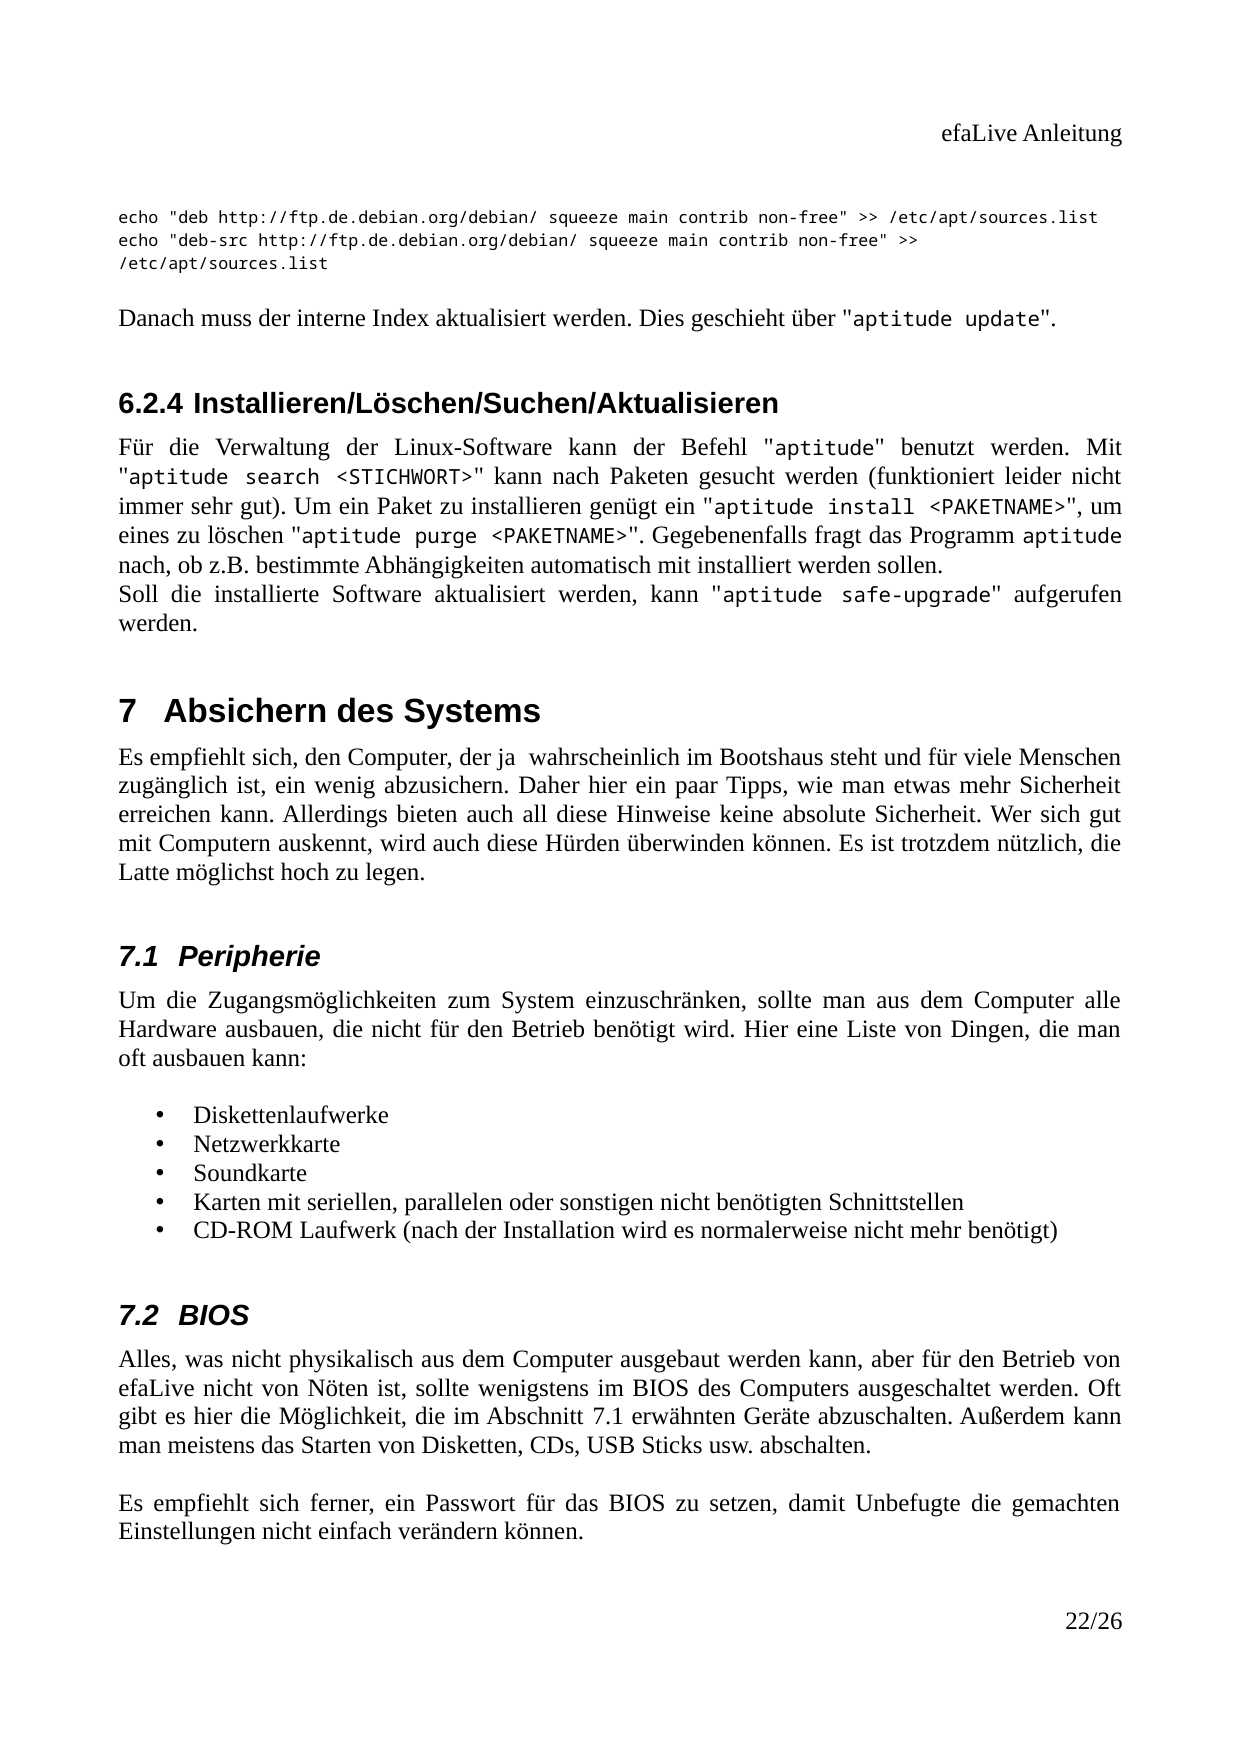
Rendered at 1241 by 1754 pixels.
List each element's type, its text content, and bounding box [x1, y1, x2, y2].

list Karten mit seriellen, parallelen oder sonstigen nicht benötigten Schnittstellen [156, 1187, 1122, 1215]
text Für die Verwaltung der Linux-Software kann der Befehl "aptitude" benutzt werden. Mit "aptitude search <STICHWORT>" kann nach Paketen gesucht werden (funktioniert leider nicht immer sehr gut). Um ein Paket zu installieren genügt ein "aptitude install <PAKETNAME>", um eines zu löschen "aptitude purge <PAKETNAME>". Gegebenenfalls fragt das Programm aptitude nach, ob z.B. bestimmte Abhängigkeiten automatisch mit installiert werden sollen. [118, 432, 1122, 579]
text Alles, was nicht physikalisch aus dem Computer ausgebaut werden kann, aber für den Betrieb von efaLive nicht von Nöten ist, sollte wenigstens im BIOS des Computers ausgeschaltet werden. Oft gibt es hier die Möglichkeit, die im Abschnitt 7.1 erwähnten Geräte abzuschalten. Außerdem kann man meistens das Starten von Disketten, CDs, USB Sticks usw. abschalten. [118, 1344, 1122, 1459]
text Es empfiehlt sich, den Computer, der ja wahrscheinlich im Bootshaus steht und für viele Menschen zugänglich ist, ein wenig abzusichern. Daher hier ein paar Tipps, wie man etwas mehr Sicherheit erreichen kann. Allerdings bieten auch all diese Hinweise keine absolute Sicherheit. Wer sich gut mit Computern auskennt, wird auch diese Hürden überwinden können. Es ist trotzdem nützlich, die Latte möglichst hoch zu legen. [118, 742, 1122, 886]
text Um die Zugangsmöglichkeiten zum System einzuschränken, sollte man aus dem Computer alle Hardware ausbauen, die nicht für den Betrieb benötigt wird. Hier eine Liste von Dingen, die man oft ausbauen kann: [118, 985, 1122, 1072]
text Soll die installierte Software aktualisiert werden, kann "aptitude safe-upgrade" aufgerufen werden. [118, 579, 1122, 637]
subtitle BIOS [118, 1298, 1122, 1331]
list Soundkarte [156, 1158, 1122, 1187]
text echo "deb http://ftp.de.debian.org/debian/ squeeze main contrib non-free" >> /etc/apt/sources.list [118, 206, 1122, 228]
subtitle Installieren/Löschen/Suchen/Aktualisieren [118, 386, 1122, 419]
text echo "deb-src http://ftp.de.debian.org/debian/ squeeze main contrib non-free" >> /etc/apt/sources.list [118, 228, 1122, 274]
list CD-ROM Laufwerk (nach der Installation wird es normalerweise nicht mehr benötigt) [156, 1215, 1122, 1244]
list Netzwerkkarte [156, 1129, 1122, 1158]
subtitle Absichern des Systems [118, 691, 1122, 729]
text Es empfiehlt sich ferner, ein Passwort für das BIOS zu setzen, damit Unbefugte die gemachten Einstellungen nicht einfach verändern können. [118, 1488, 1122, 1545]
subtitle Peripherie [118, 939, 1122, 973]
text Danach muss der interne Index aktualisiert werden. Dies geschieht über "aptitude update". [118, 303, 1122, 332]
list Diskettenlaufwerke [156, 1100, 1122, 1129]
